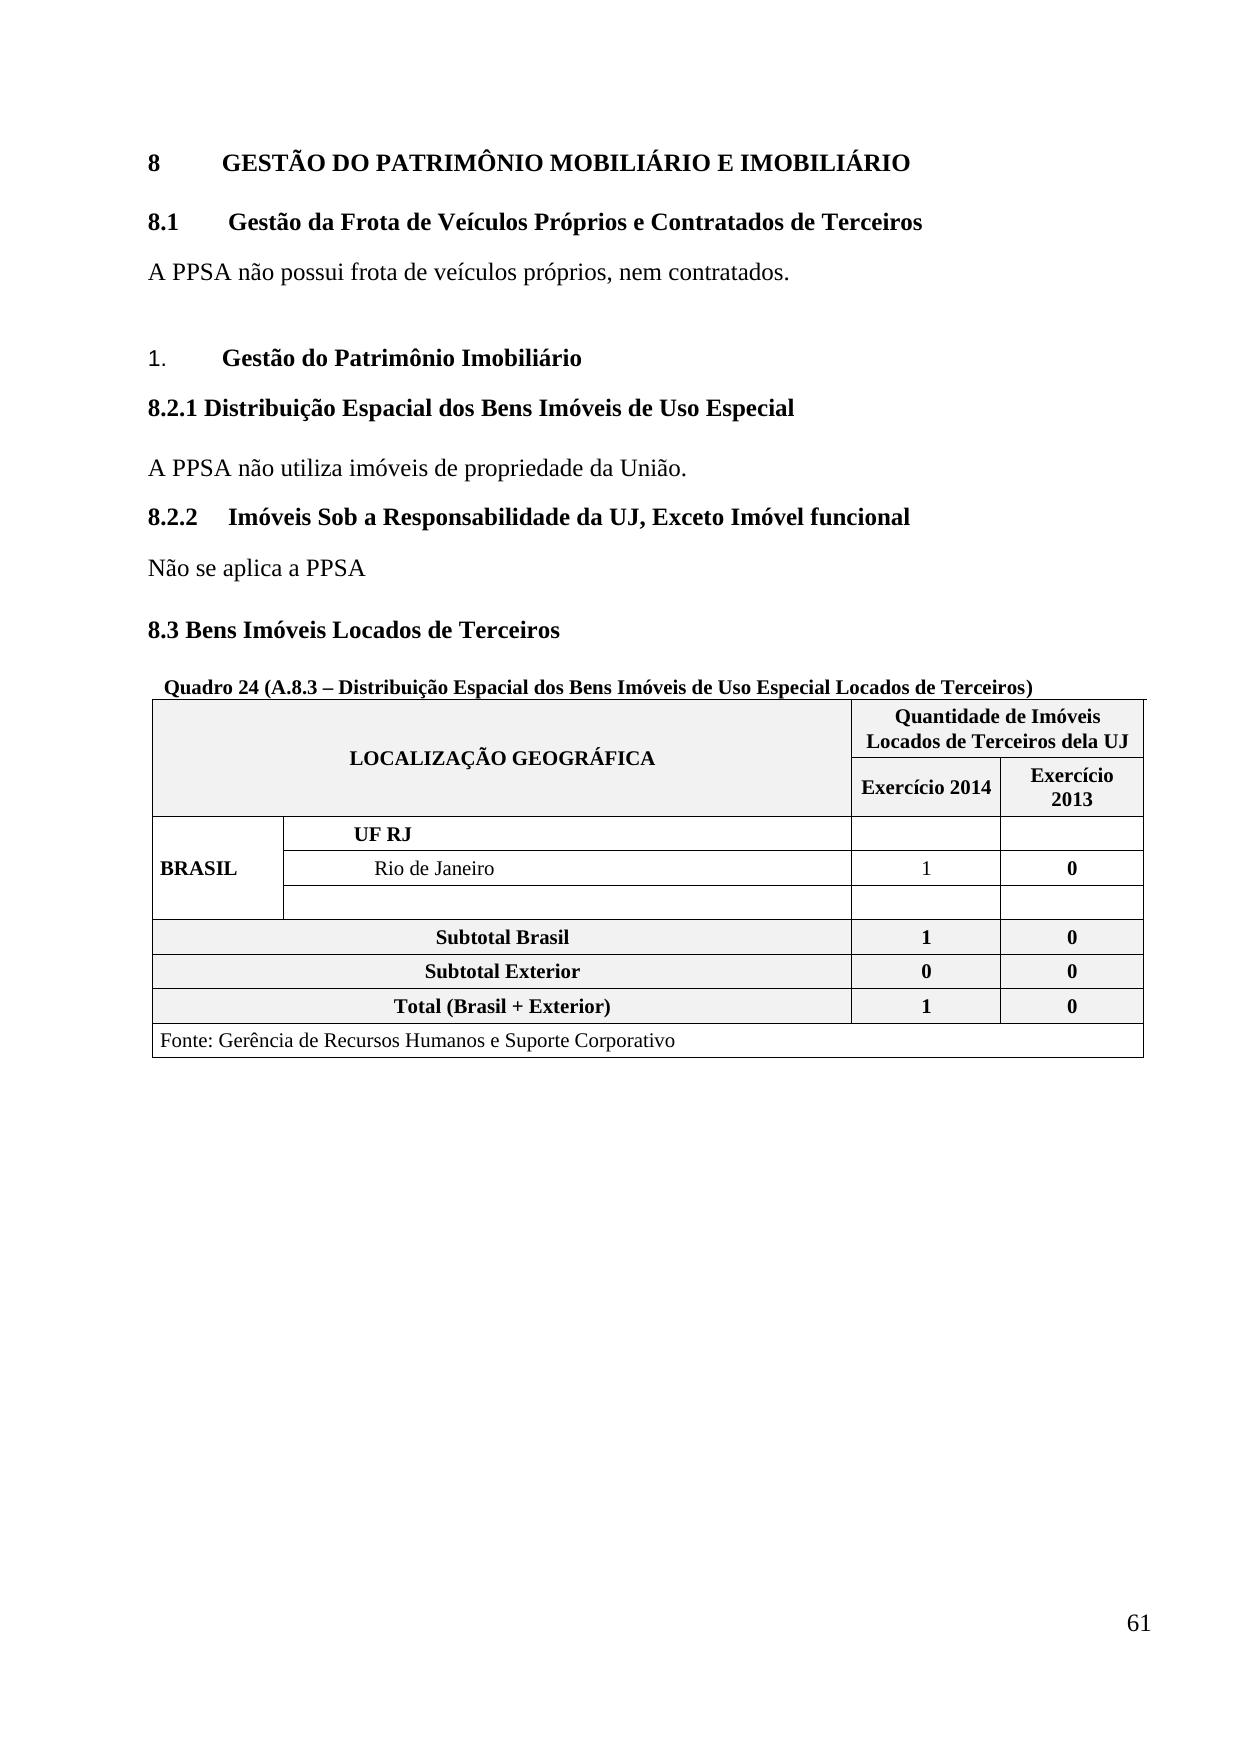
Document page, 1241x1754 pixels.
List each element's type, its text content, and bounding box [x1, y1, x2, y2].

table_cell Rio de Janeiro [284, 851, 851, 885]
subtitle 8.2.2 Imóveis Sob a Responsabilidade da UJ, Exceto Imóvel funcional [148, 502, 1152, 531]
table_cell Subtotal Brasil [153, 920, 851, 954]
text A PPSA não utiliza imóveis de propriedade da União. [148, 453, 1152, 481]
text Não se aplica a PPSA [148, 553, 1152, 582]
text 8.3 Bens Imóveis Locados de Terceiros [148, 615, 1152, 643]
table_cell 0 [1001, 851, 1143, 885]
table_cell Total (Brasil + Exterior) [153, 989, 851, 1023]
text A PPSA não possui frota de veículos próprios, nem contratados. [148, 257, 1152, 286]
table_cell 0 [852, 955, 1000, 988]
table_cell Exercício 2013 [1001, 758, 1143, 816]
text 8 GESTÃO DO PATRIMÔNIO MOBILIÁRIO E IMOBILIÁRIO [148, 148, 1152, 176]
table_cell LOCALIZAÇÃO GEOGRÁFICA [153, 700, 851, 816]
table_cell 1 [852, 851, 1000, 885]
table_cell [1001, 886, 1143, 919]
table_cell Subtotal Exterior [153, 955, 851, 988]
table_cell 1 [852, 989, 1000, 1023]
table_cell Exercício 2014 [852, 758, 1000, 816]
table_cell UF RJ [284, 817, 851, 850]
table_cell 0 [1001, 920, 1143, 954]
table_cell Quantidade de Imóveis Locados de Terceiros dela UJ [852, 700, 1143, 757]
list Gestão da Frota de Veículos Próprios e Contratados de Terceiros [148, 207, 1152, 236]
table_cell [852, 886, 1000, 919]
table_cell Fonte: Gerência de Recursos Humanos e Suporte Corporativo [153, 1024, 1143, 1057]
table_cell [284, 886, 851, 919]
table_header Quadro 24 (A.8.3 – Distribuição Espacial dos Bens Imóveis de Uso Especial Locados de Terceiros) [156, 675, 1147, 699]
table_cell 1 [852, 920, 1000, 954]
table_cell 0 [1001, 989, 1143, 1023]
subtitle Gestão do Patrimônio Imobiliário [148, 343, 1152, 372]
table_cell BRASIL [153, 817, 283, 919]
table_cell 0 [1001, 955, 1143, 988]
table_cell [1001, 817, 1143, 850]
subtitle 8.2.1 Distribuição Espacial dos Bens Imóveis de Uso Especial [148, 393, 1152, 422]
table_cell [852, 817, 1000, 850]
